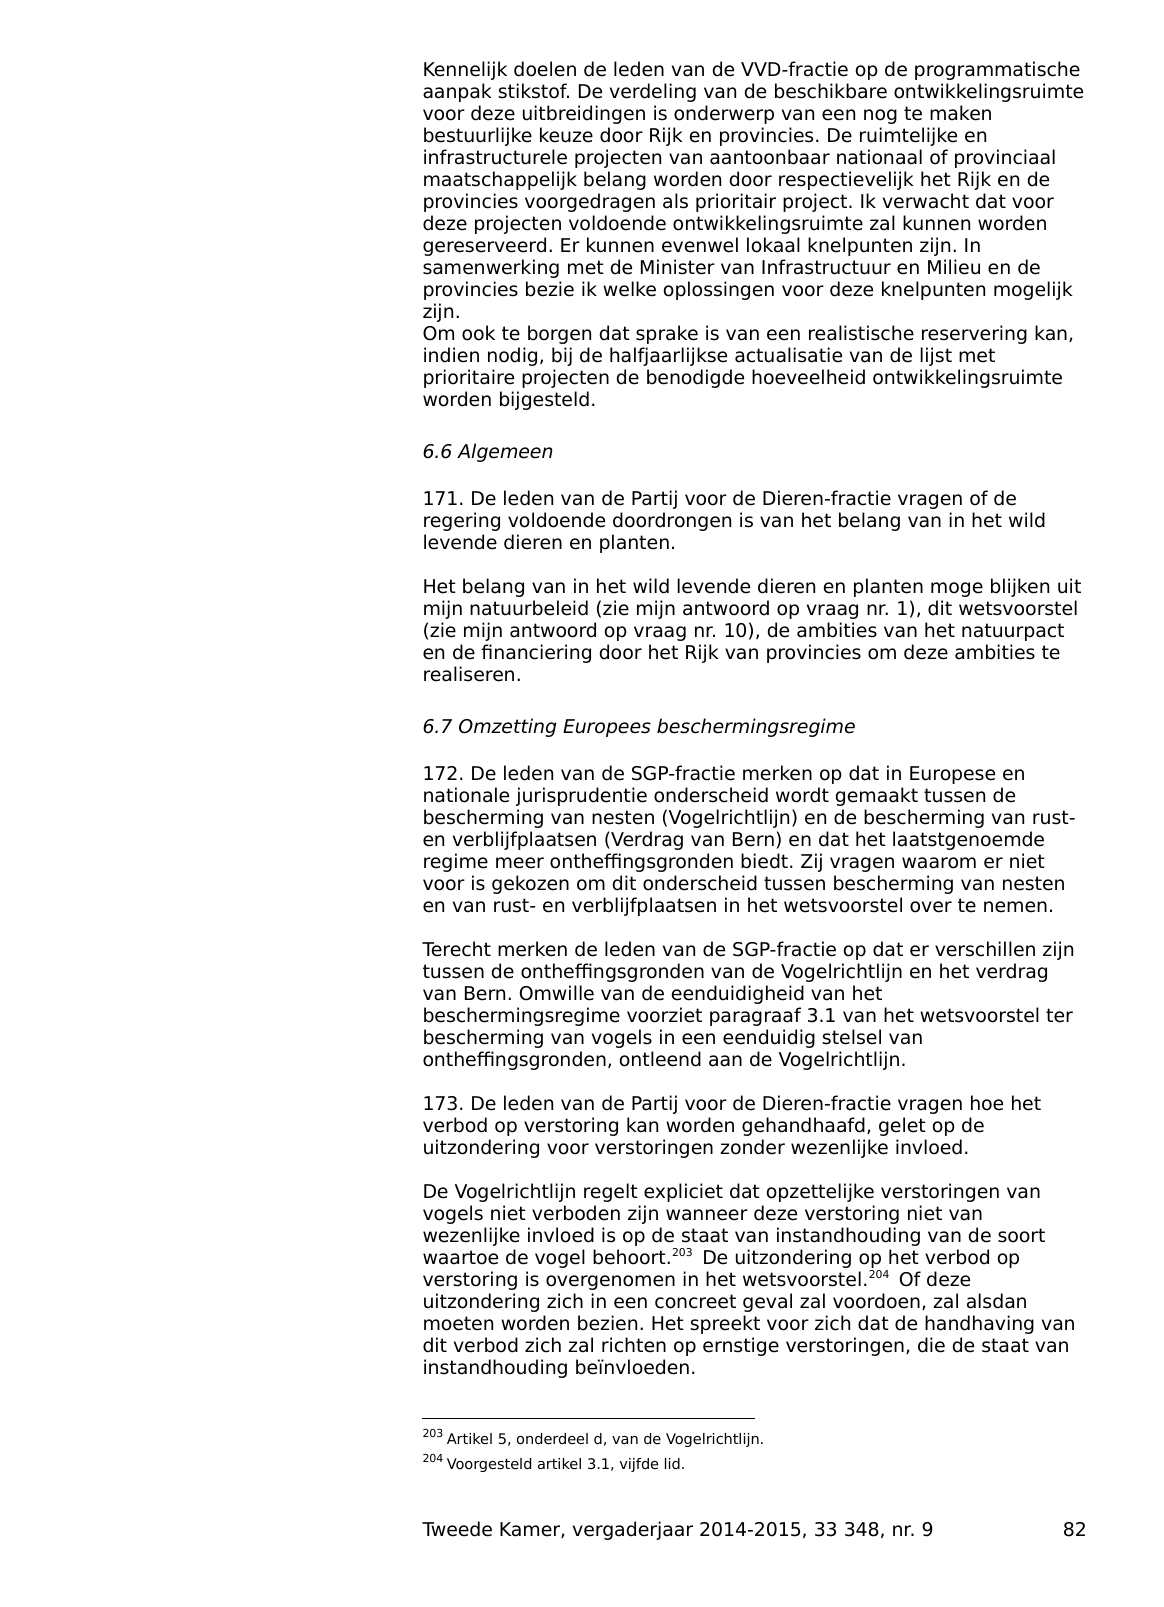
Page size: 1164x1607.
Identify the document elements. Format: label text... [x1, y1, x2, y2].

text Terecht merken de leden van de SGP-fractie op dat er verschillen zijn tussen de ontheffingsgronden van de Vogelrichtlijn en het verdrag van Bern. Omwille van de eenduidigheid van het beschermingsregime voorziet paragraaf 3.1 van het wetsvoorstel ter bescherming van vogels in een eenduidig stelsel van ontheffingsgronden, ontleend aan de Vogelrichtlijn. [422, 939, 1087, 1071]
text 173. De leden van de Partij voor de Dieren-fractie vragen hoe het verbod op verstoring kan worden gehandhaafd, gelet op de uitzondering voor verstoringen zonder wezenlijke invloed. [422, 1093, 1087, 1159]
text Om ook te borgen dat sprake is van een realistische reservering kan, indien nodig, bij de halfjaarlijkse actualisatie van de lijst met prioritaire projecten de benodigde hoeveelheid ontwikkelingsruimte worden bijgesteld. [422, 323, 1087, 411]
text 171. De leden van de Partij voor de Dieren-fractie vragen of de regering voldoende doordrongen is van het belang van in het wild levende dieren en planten. [422, 488, 1087, 554]
text Het belang van in het wild levende dieren en planten moge blijken uit mijn natuurbeleid (zie mijn antwoord op vraag nr. 1), dit wetsvoorstel (zie mijn antwoord op vraag nr. 10), de ambities van het natuurpact en de financiering door het Rijk van provincies om deze ambities te realiseren. [422, 576, 1087, 686]
text 172. De leden van de SGP-fractie merken op dat in Europese en nationale jurisprudentie onderscheid wordt gemaakt tussen de bescherming van nesten (Vogelrichtlijn) en de bescherming van rust- en verblijfplaatsen (Verdrag van Bern) en dat het laatstgenoemde regime meer ontheffingsgronden biedt. Zij vragen waarom er niet voor is gekozen om dit onderscheid tussen bescherming van nesten en van rust- en verblijfplaatsen in het wetsvoorstel over te nemen. [422, 763, 1087, 917]
text Artikel 5, onderdeel d, van de Vogelrichtlijn. [422, 1427, 1087, 1449]
text De Vogelrichtlijn regelt expliciet dat opzettelijke verstoringen van vogels niet verboden zijn wanneer deze verstoring niet van wezenlijke invloed is op de staat van instandhouding van de soort waartoe de vogel behoort. De uitzondering op het verbod op verstoring is overgenomen in het wetsvoorstel. Of deze uitzondering zich in een concreet geval zal voordoen, zal alsdan moeten worden bezien. Het spreekt voor zich dat de handhaving van dit verbod zich zal richten op ernstige verstoringen, die de staat van instandhouding beïnvloeden. [422, 1181, 1087, 1379]
subtitle 6.7 Omzetting Europees beschermingsregime [422, 716, 1087, 738]
subtitle 6.6 Algemeen [422, 441, 1087, 463]
text Voorgesteld artikel 3.1, vijfde lid. [422, 1452, 1087, 1474]
text Kennelijk doelen de leden van de VVD-fractie op de programmatische aanpak stikstof. De verdeling van de beschikbare ontwikkelingsruimte voor deze uitbreidingen is onderwerp van een nog te maken bestuurlijke keuze door Rijk en provincies. De ruimtelijke en infrastructurele projecten van aantoonbaar nationaal of provinciaal maatschappelijk belang worden door respectievelijk het Rijk en de provincies voorgedragen als prioritair project. Ik verwacht dat voor deze projecten voldoende ontwikkelingsruimte zal kunnen worden gereserveerd. Er kunnen evenwel lokaal knelpunten zijn. In samenwerking met de Minister van Infrastructuur en Milieu en de provincies bezie ik welke oplossingen voor deze knelpunten mogelijk zijn. [422, 59, 1087, 323]
